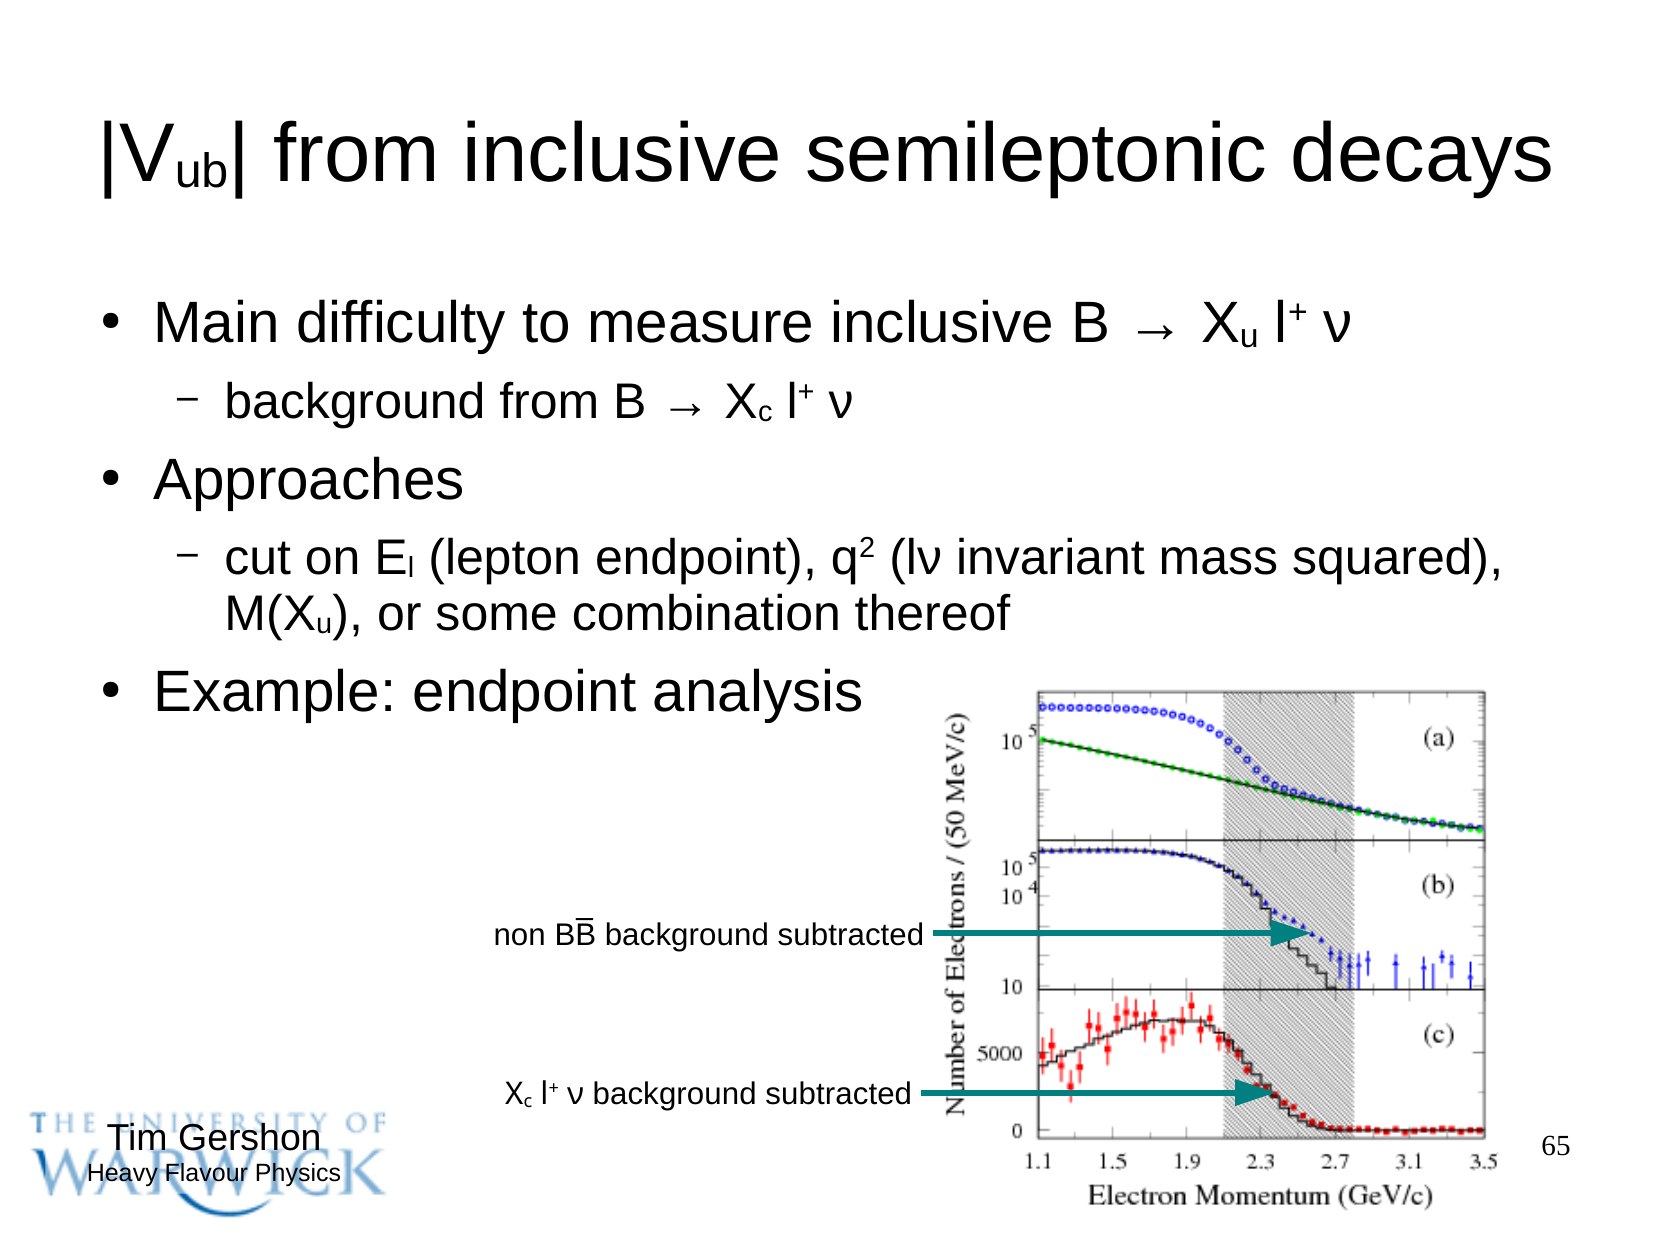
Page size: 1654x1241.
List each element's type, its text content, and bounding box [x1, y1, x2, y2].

text_box – [525, 891, 644, 942]
picture [880, 1109, 1542, 1241]
picture [19, 1106, 406, 1232]
text_box Xc l+ ν background subtracted [490, 1063, 926, 1127]
list Main difficulty to measure inclusive B → Xu l+ ν background from B → Xc l+ ν Approaches cut on El (lepton endpoint), q2 (lν invariant mass squared), M(Xu), or some combination thereof Example: endpoint analysis [82, 290, 1571, 1109]
title |Vub| from inclusive semileptonic decays [82, 49, 1571, 257]
text_box Tim Gershon Heavy Flavour Physics [45, 1108, 383, 1194]
text_box non BB background subtracted [478, 909, 936, 960]
